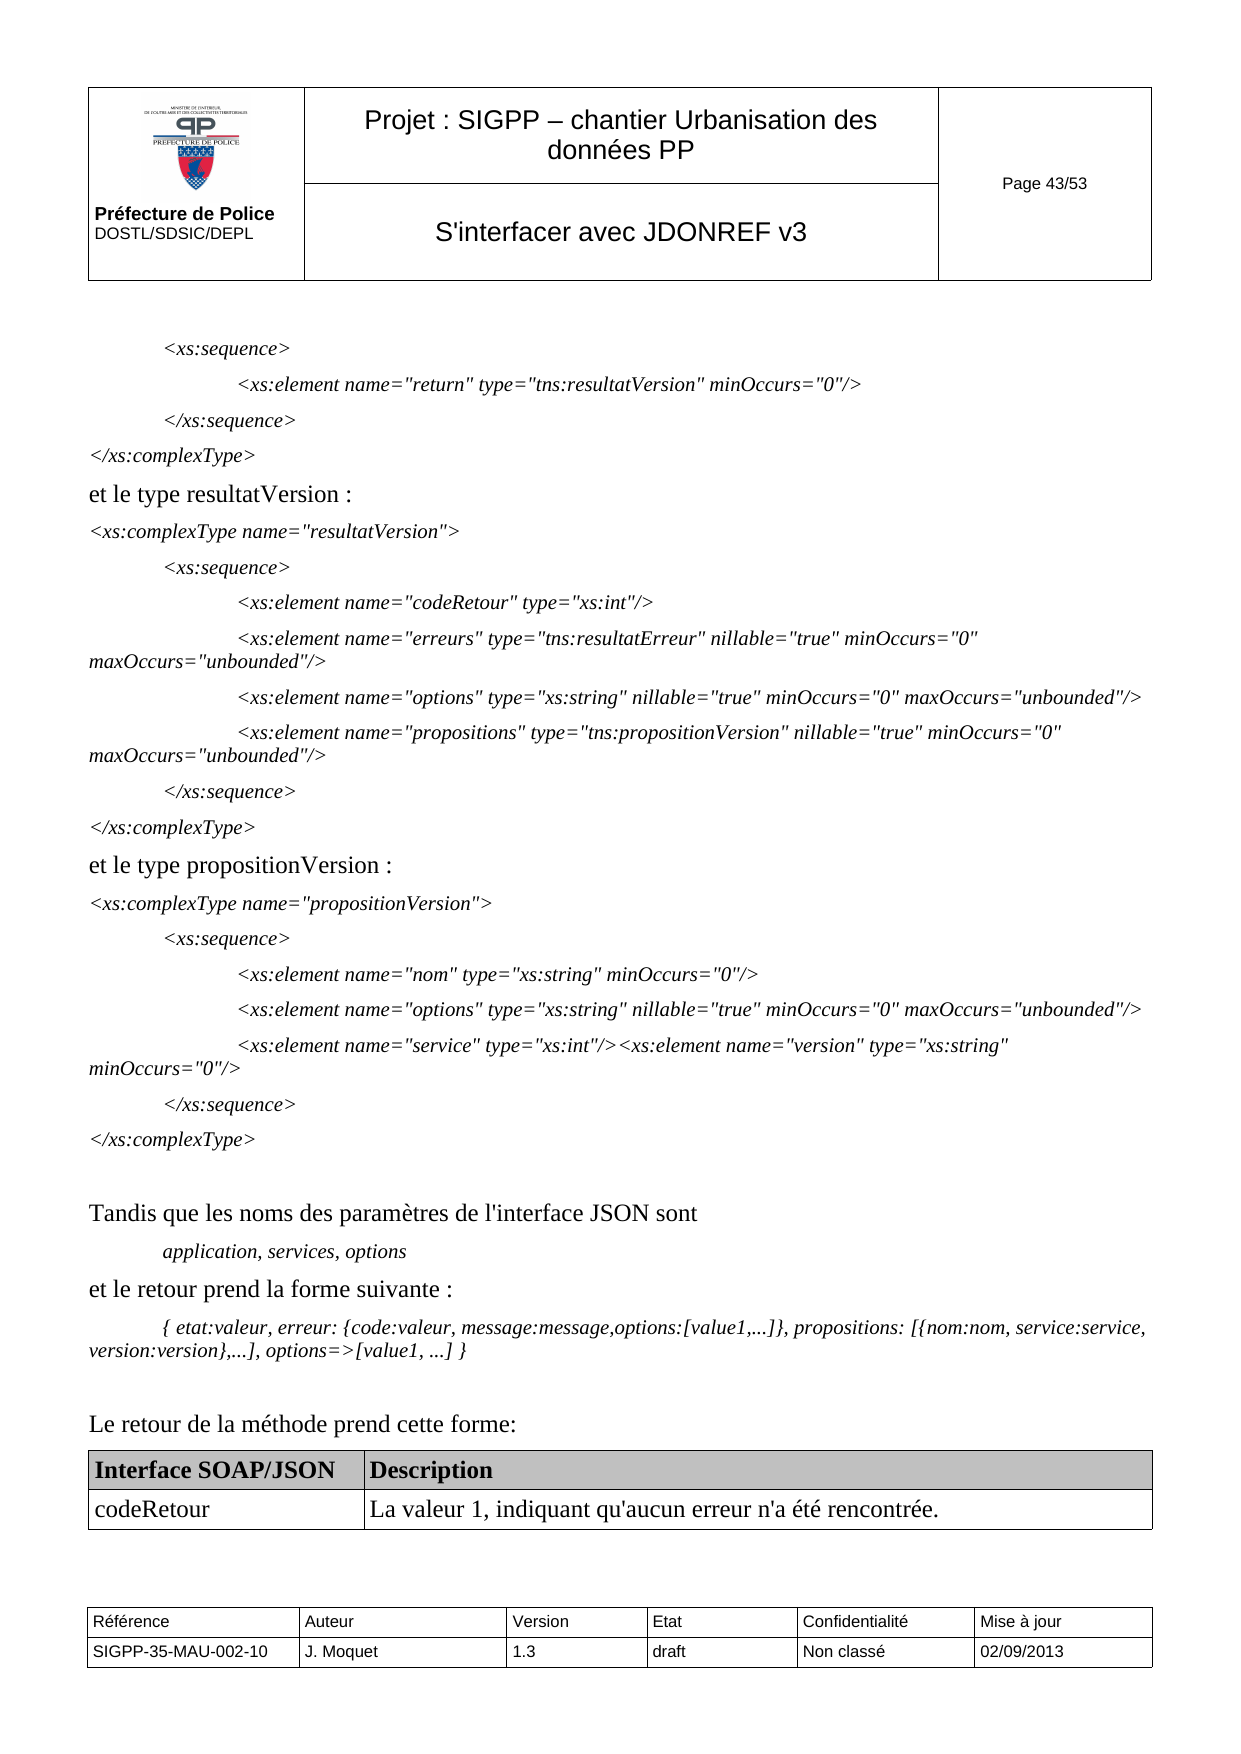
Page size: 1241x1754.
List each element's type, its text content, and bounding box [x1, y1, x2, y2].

text { etat:valeur, erreur: {code:valeur, message:message,options:[value1,...]}, propositions: [{nom:nom, service:service, version:version},...], options=>[value1, ...] } [88, 1316, 1152, 1362]
text <xs:element name="codeRetour" type="xs:int"/> [88, 591, 1152, 614]
table_cell La valeur 1, indiquant qu'aucun erreur n'a été rencontrée. [365, 1490, 1152, 1529]
text <xs:complexType name="propositionVersion"> [88, 891, 1152, 914]
text </xs:sequence> [88, 408, 1152, 432]
text </xs:complexType> [88, 816, 1152, 839]
text </xs:complexType> [88, 444, 1152, 467]
text <xs:element name="return" type="tns:resultatVersion" minOccurs="0"/> [88, 373, 1152, 396]
text Le retour de la méthode prend cette forme: [88, 1410, 1152, 1438]
text et le type resultatVersion : [88, 480, 1152, 507]
text <xs:element name="service" type="xs:int"/><xs:element name="version" type="xs:string" minOccurs="0"/> [88, 1034, 1152, 1080]
text et le retour prend la forme suivante : [88, 1275, 1152, 1303]
text Tandis que les noms des paramètres de l'interface JSON sont [88, 1199, 1152, 1227]
table_header Description [365, 1451, 1152, 1489]
table_header Interface SOAP/JSON [89, 1451, 364, 1489]
text </xs:sequence> [88, 1093, 1152, 1116]
text </xs:complexType> [88, 1128, 1152, 1151]
text <xs:element name="options" type="xs:string" nillable="true" minOccurs="0" maxOccurs="unbounded"/> [88, 998, 1152, 1021]
text <xs:sequence> [88, 556, 1152, 579]
table_cell codeRetour [89, 1490, 364, 1529]
text <xs:element name="erreurs" type="tns:resultatErreur" nillable="true" minOccurs="0" maxOccurs="unbounded"/> [88, 627, 1152, 673]
text <xs:element name="propositions" type="tns:propositionVersion" nillable="true" minOccurs="0" maxOccurs="unbounded"/> [88, 721, 1152, 767]
picture [141, 92, 252, 203]
text <xs:sequence> [88, 927, 1152, 950]
text <xs:sequence> [88, 337, 1152, 360]
text <xs:complexType name="resultatVersion"> [88, 520, 1152, 543]
text <xs:element name="nom" type="xs:string" minOccurs="0"/> [88, 963, 1152, 986]
text </xs:sequence> [88, 780, 1152, 803]
text et le type propositionVersion : [88, 851, 1152, 879]
text application, services, options [88, 1240, 1152, 1263]
text <xs:element name="options" type="xs:string" nillable="true" minOccurs="0" maxOccurs="unbounded"/> [88, 686, 1152, 709]
